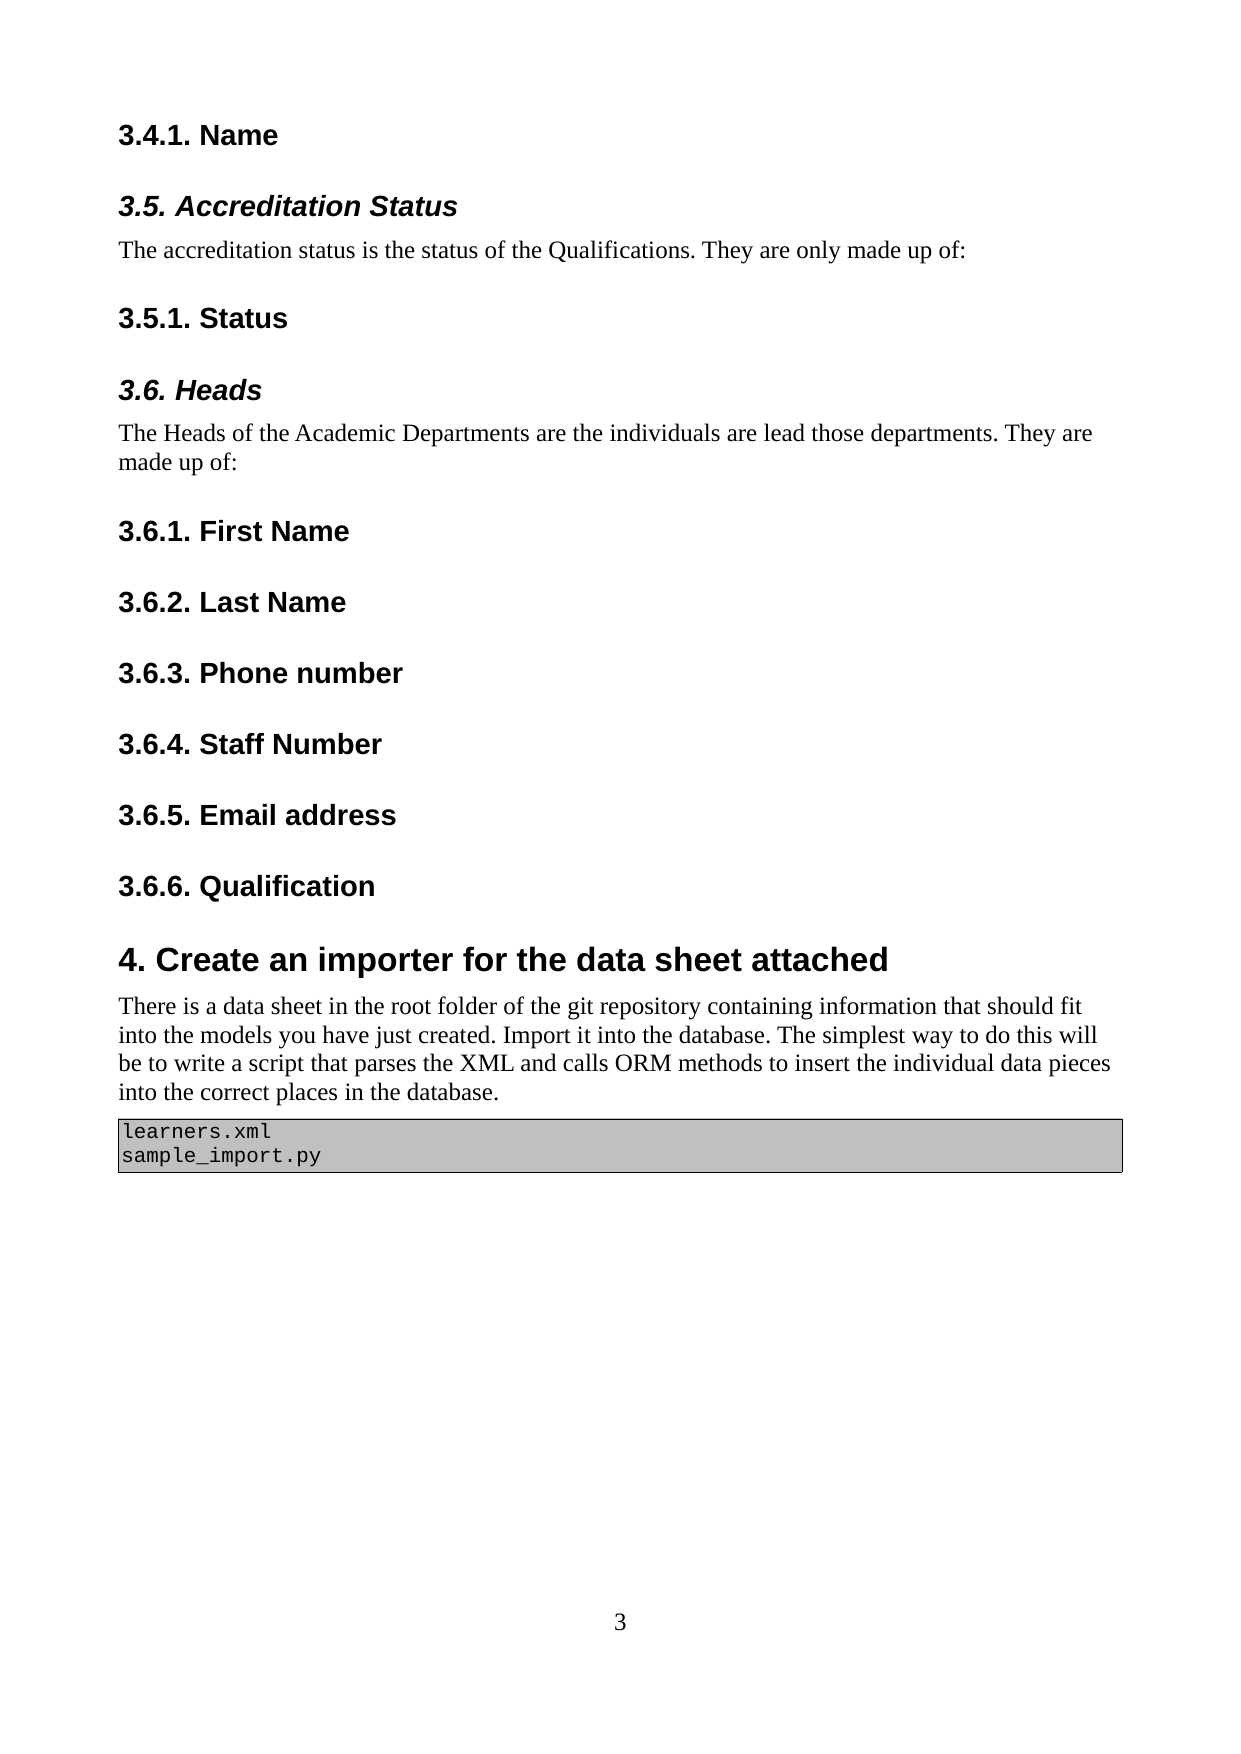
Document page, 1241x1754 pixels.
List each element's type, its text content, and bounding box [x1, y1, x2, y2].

text learners.xml [119, 1120, 1122, 1142]
subtitle First Name [118, 513, 1122, 547]
subtitle Heads [118, 372, 1122, 406]
text The accreditation status is the status of the Qualifications. They are only made up of: [118, 235, 1122, 264]
subtitle Create an importer for the data sheet attached [118, 940, 1122, 978]
text There is a data sheet in the root folder of the git repository containing information that should fit into the models you have just created. Import it into the database. The simplest way to do this will be to write a script that parses the XML and calls ORM methods to insert the individual data pieces into the correct places in the database. [118, 991, 1122, 1106]
subtitle Status [118, 301, 1122, 335]
subtitle Name [118, 118, 1122, 152]
subtitle Last Name [118, 584, 1122, 618]
text The Heads of the Academic Departments are the individuals are lead those departments. They are made up of: [118, 418, 1122, 476]
subtitle Phone number [118, 656, 1122, 689]
subtitle Accreditation Status [118, 189, 1122, 223]
subtitle Email address [118, 798, 1122, 831]
subtitle Staff Number [118, 727, 1122, 760]
text sample_import.py [119, 1142, 1122, 1172]
subtitle Qualification [118, 869, 1122, 902]
